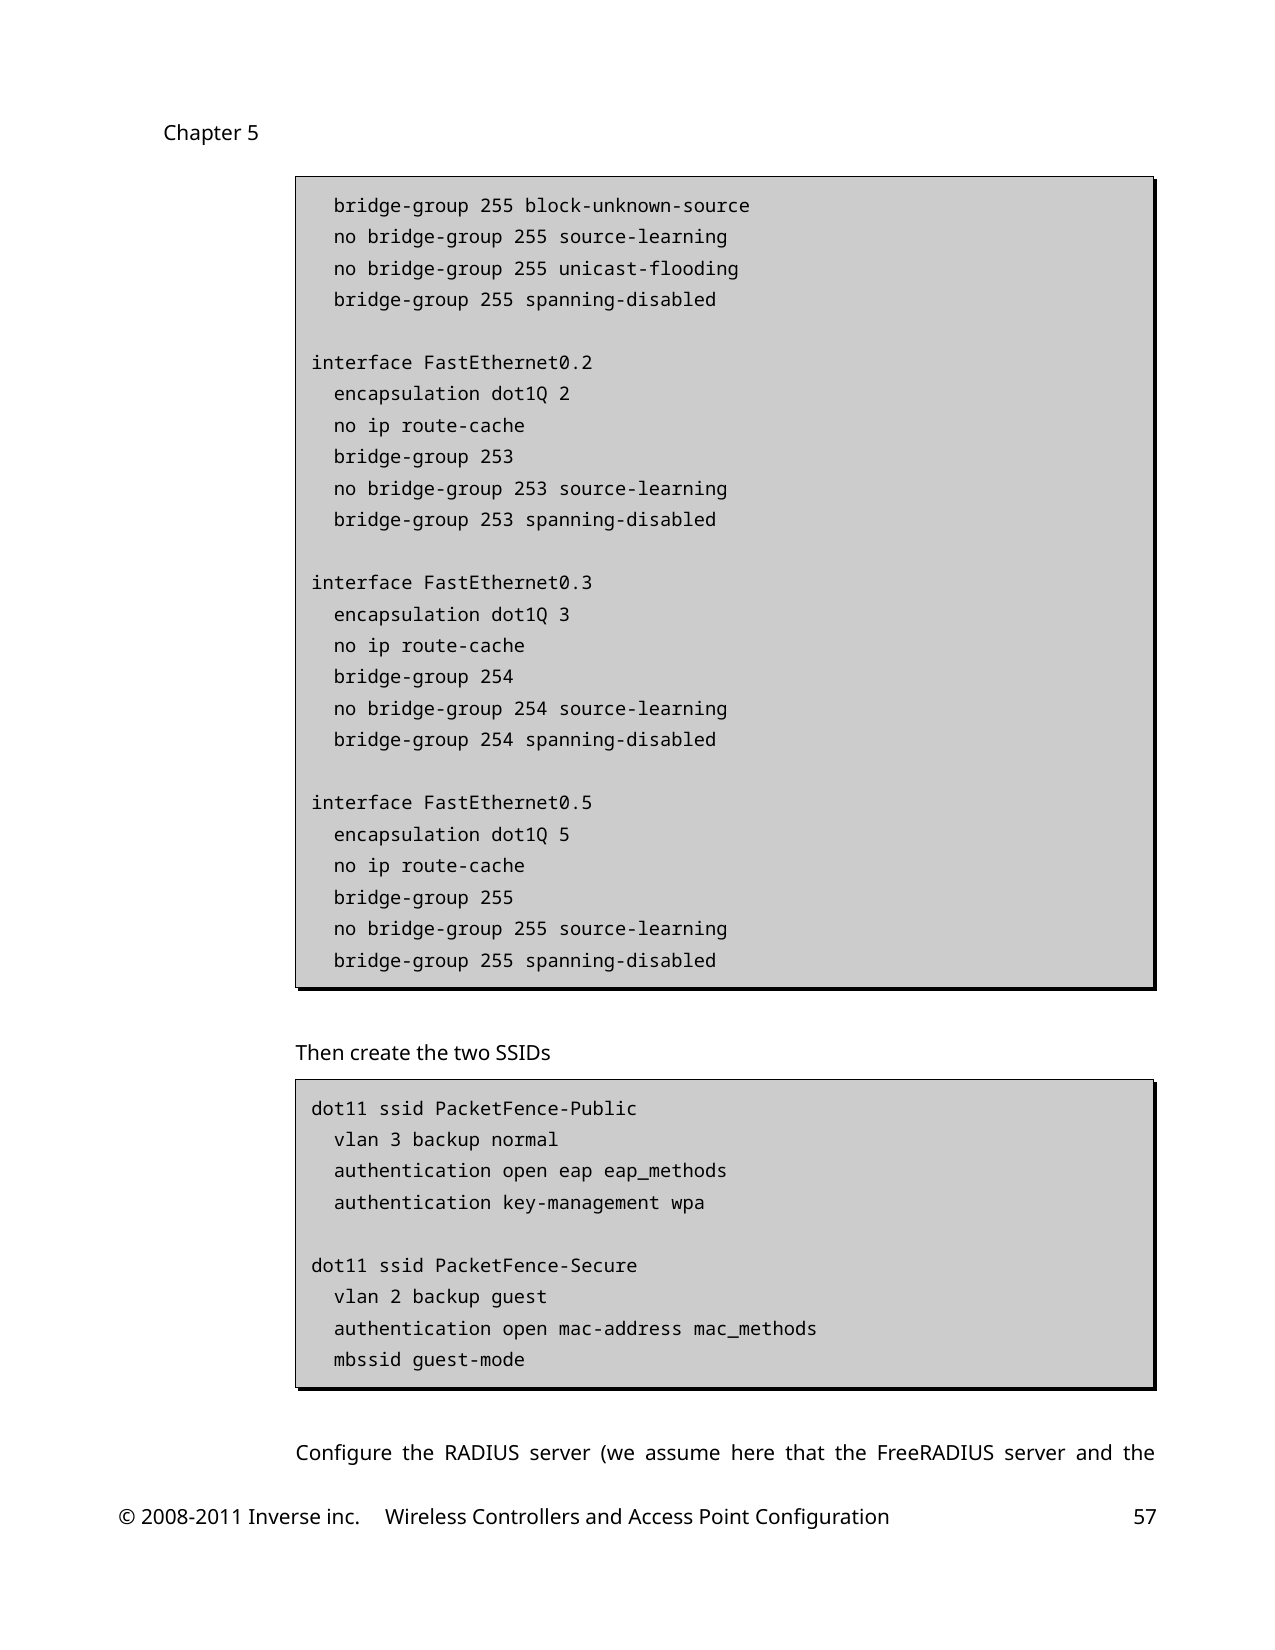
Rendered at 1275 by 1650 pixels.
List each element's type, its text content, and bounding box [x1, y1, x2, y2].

text interface FastEthernet0.2 [296, 333, 1153, 365]
text bridge-group 253 [296, 428, 1153, 459]
text bridge-group 255 block-unknown-source [296, 177, 1153, 207]
text Then create the two SSIDs [295, 1038, 1157, 1066]
text bridge-group 255 [296, 868, 1153, 899]
text interface FastEthernet0.5 [296, 774, 1153, 805]
text encapsulation dot1Q 2 [296, 365, 1153, 396]
text Configure the RADIUS server (we assume here that the FreeRADIUS server and the [295, 1438, 1157, 1466]
text encapsulation dot1Q 3 [296, 585, 1153, 616]
text bridge-group 255 spanning-disabled [296, 270, 1153, 302]
text dot11 ssid PacketFence-Secure [296, 1236, 1153, 1268]
text interface FastEthernet0.3 [296, 553, 1153, 585]
text vlan 3 backup normal [296, 1110, 1153, 1142]
text vlan 2 backup guest [296, 1268, 1153, 1299]
text authentication open mac-address mac_methods [296, 1299, 1153, 1331]
text bridge-group 255 spanning-disabled [296, 931, 1153, 987]
text bridge-group 254 spanning-disabled [296, 711, 1153, 742]
text no bridge-group 253 source-learning [296, 459, 1153, 491]
text no bridge-group 255 unicast-flooding [296, 239, 1153, 270]
text authentication open eap eap_methods [296, 1142, 1153, 1173]
text bridge-group 254 [296, 648, 1153, 679]
text encapsulation dot1Q 5 [296, 805, 1153, 837]
text mbssid guest-mode [296, 1331, 1153, 1387]
text dot11 ssid PacketFence-Public [296, 1080, 1153, 1110]
text bridge-group 253 spanning-disabled [296, 491, 1153, 522]
text authentication key-management wpa [296, 1173, 1153, 1205]
text no ip route-cache [296, 837, 1153, 868]
text no bridge-group 255 source-learning [296, 899, 1153, 931]
text no bridge-group 255 source-learning [296, 207, 1153, 239]
text no ip route-cache [296, 396, 1153, 428]
text no ip route-cache [296, 616, 1153, 648]
text no bridge-group 254 source-learning [296, 679, 1153, 711]
